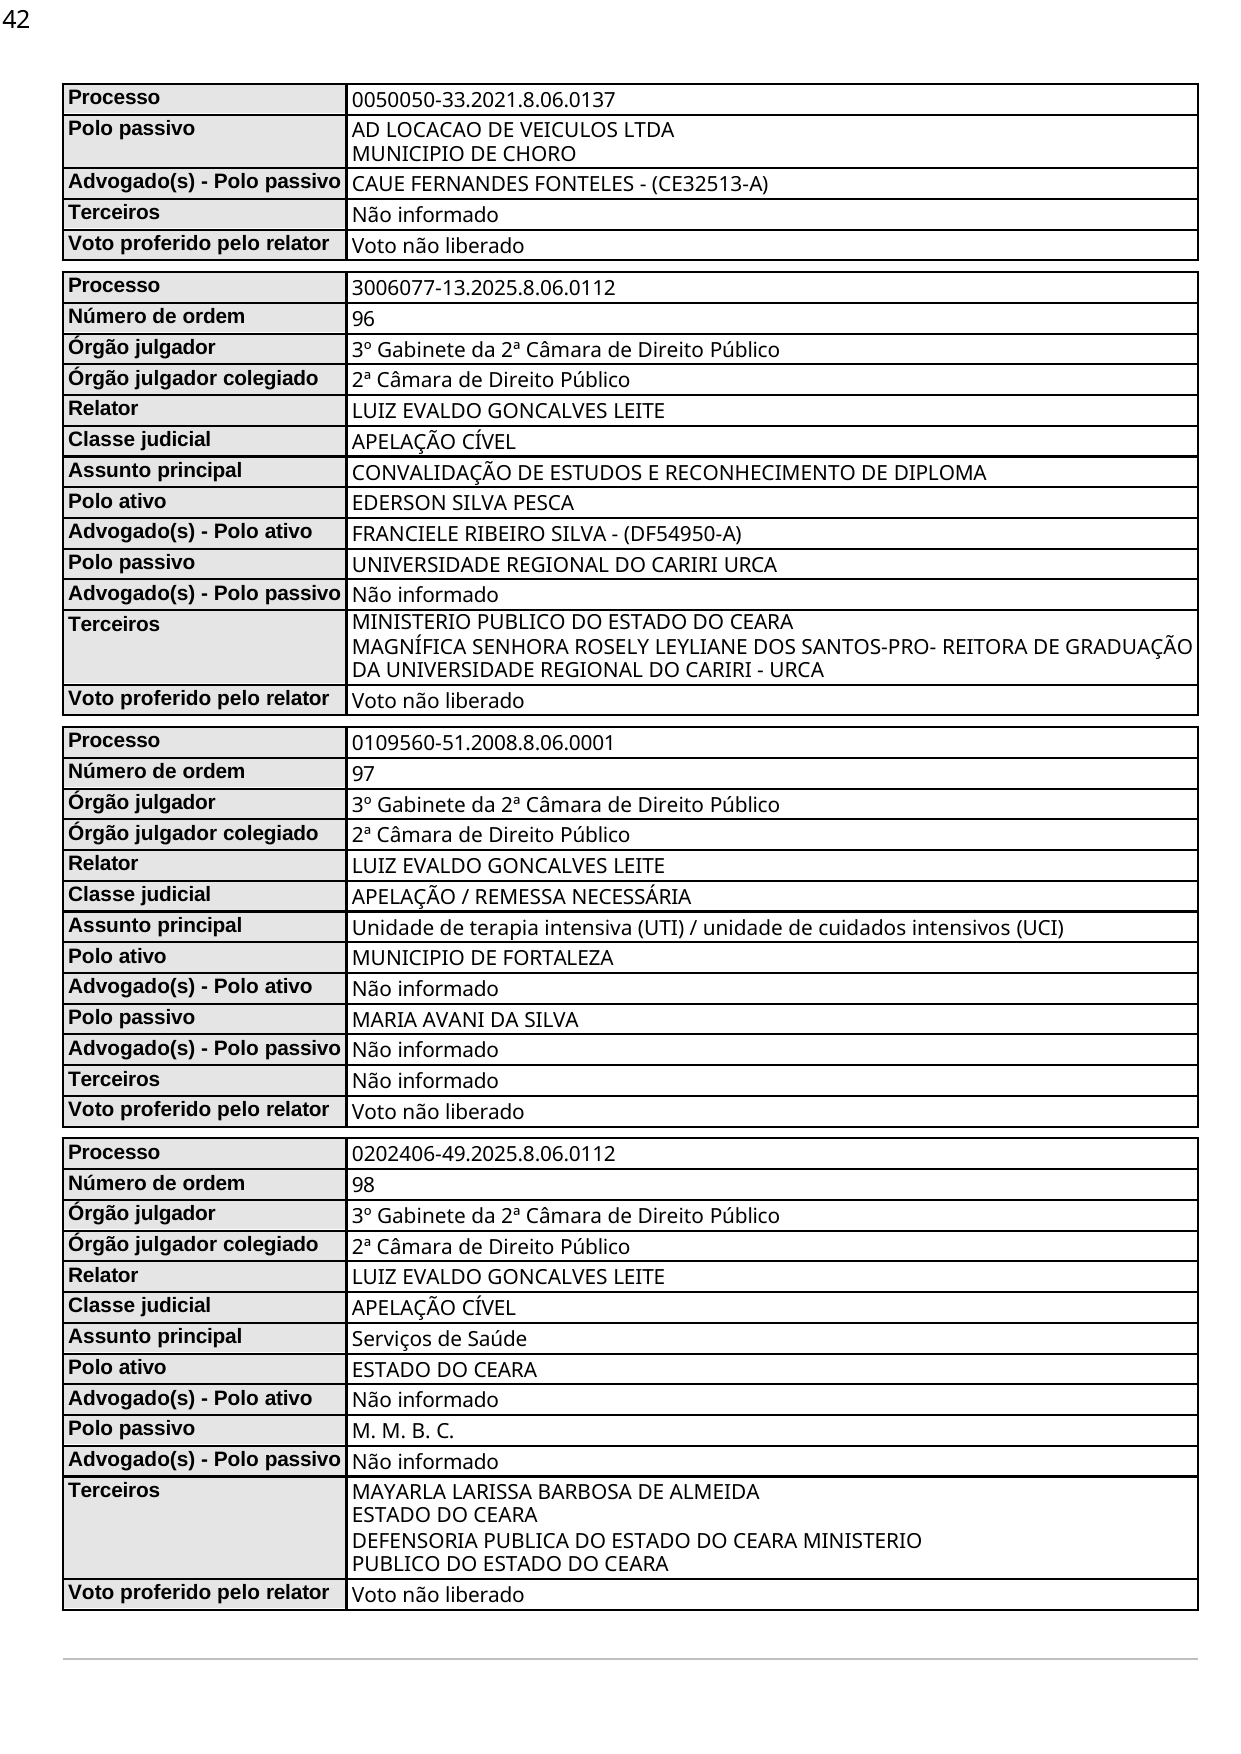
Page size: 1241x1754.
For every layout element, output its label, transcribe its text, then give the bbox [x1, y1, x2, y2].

table_cell Polo passivo [64, 1005, 345, 1033]
table_cell Polo ativo [64, 943, 345, 972]
table_cell Não informado [348, 1385, 1197, 1414]
table_cell Voto não liberado [348, 1097, 1197, 1126]
table_cell Polo passivo [64, 1416, 345, 1444]
table_cell Terceiros [64, 200, 345, 228]
table_cell Polo ativo [64, 1355, 345, 1383]
table_cell Advogado(s) - Polo passivo [64, 1035, 345, 1064]
table_cell M. M. B. C. [348, 1416, 1197, 1444]
table_cell 3º Gabinete da 2ª Câmara de Direito Público [348, 1201, 1197, 1229]
table_cell Voto proferido pelo relator [64, 231, 345, 259]
table_cell 2ª Câmara de Direito Público [348, 365, 1197, 394]
table_cell Não informado [348, 580, 1197, 609]
table_cell Polo passivo [64, 116, 345, 167]
table_cell FRANCIELE RIBEIRO SILVA - (DF54950-A) [348, 519, 1197, 548]
table_cell Assunto principal [64, 458, 345, 486]
table_cell Assunto principal [64, 913, 345, 941]
table_header 0202406-49.2025.8.06.0112 [348, 1139, 1197, 1168]
table_cell Não informado [348, 1447, 1197, 1475]
table_cell 2ª Câmara de Direito Público [348, 820, 1197, 849]
table_cell CAUE FERNANDES FONTELES - (CE32513-A) [348, 169, 1197, 198]
table_header 0050050-33.2021.8.06.0137 [348, 85, 1197, 113]
table_cell LUIZ EVALDO GONCALVES LEITE [348, 1262, 1197, 1291]
table_cell Voto não liberado [348, 686, 1197, 714]
table_header 0109560-51.2008.8.06.0001 [348, 728, 1197, 757]
table_cell Número de ordem [64, 304, 345, 332]
table_cell UNIVERSIDADE REGIONAL DO CARIRI URCA [348, 550, 1197, 578]
table_cell Unidade de terapia intensiva (UTI) / unidade de cuidados intensivos (UCI) [348, 913, 1197, 941]
table_cell Não informado [348, 200, 1197, 228]
table_cell Classe judicial [64, 427, 345, 455]
table_cell Voto proferido pelo relator [64, 1097, 345, 1126]
table_cell Classe judicial [64, 1293, 345, 1322]
table_cell AD LOCACAO DE VEICULOS LTDA MUNICIPIO DE CHORO [348, 116, 1197, 167]
table_cell 3º Gabinete da 2ª Câmara de Direito Público [348, 790, 1197, 818]
table_cell MUNICIPIO DE FORTALEZA [348, 943, 1197, 972]
table_cell Serviços de Saúde [348, 1324, 1197, 1352]
table_cell Não informado [348, 1066, 1197, 1095]
table_cell Assunto principal [64, 1324, 345, 1352]
table_cell LUIZ EVALDO GONCALVES LEITE [348, 851, 1197, 880]
table_cell Número de ordem [64, 759, 345, 787]
table_cell Advogado(s) - Polo ativo [64, 519, 345, 548]
table_cell Órgão julgador colegiado [64, 365, 345, 394]
table_cell Advogado(s) - Polo ativo [64, 974, 345, 1003]
table_cell 98 [348, 1170, 1197, 1199]
table_cell Órgão julgador colegiado [64, 820, 345, 849]
table_cell CONVALIDAÇÃO DE ESTUDOS E RECONHECIMENTO DE DIPLOMA [348, 458, 1197, 486]
table_cell Relator [64, 1262, 345, 1291]
table_cell Voto proferido pelo relator [64, 686, 345, 714]
table_cell Advogado(s) - Polo passivo [64, 580, 345, 609]
table_cell Polo passivo [64, 550, 345, 578]
table_cell Classe judicial [64, 882, 345, 910]
table_cell Terceiros [64, 1478, 345, 1578]
table_cell 2ª Câmara de Direito Público [348, 1232, 1197, 1260]
table_cell Não informado [348, 974, 1197, 1003]
table_cell Terceiros [64, 1066, 345, 1095]
table_header 3006077-13.2025.8.06.0112 [348, 273, 1197, 302]
table_header Processo [64, 273, 345, 302]
table_cell ESTADO DO CEARA [348, 1355, 1197, 1383]
table_cell Órgão julgador [64, 790, 345, 818]
table_cell 96 [348, 304, 1197, 332]
table_cell Terceiros [64, 611, 345, 683]
table_header Processo [64, 1139, 345, 1168]
table_cell Órgão julgador [64, 1201, 345, 1229]
table_cell Órgão julgador [64, 335, 345, 363]
table_cell Voto não liberado [348, 1580, 1197, 1608]
table_cell Relator [64, 396, 345, 425]
table_cell Polo ativo [64, 488, 345, 517]
table_cell Relator [64, 851, 345, 880]
table_cell MARIA AVANI DA SILVA [348, 1005, 1197, 1033]
table_cell Não informado [348, 1035, 1197, 1064]
table_cell 3º Gabinete da 2ª Câmara de Direito Público [348, 335, 1197, 363]
table_cell Voto proferido pelo relator [64, 1580, 345, 1608]
table_cell LUIZ EVALDO GONCALVES LEITE [348, 396, 1197, 425]
table_header Processo [64, 85, 345, 113]
table_cell MAYARLA LARISSA BARBOSA DE ALMEIDA ESTADO DO CEARA DEFENSORIA PUBLICA DO ESTADO DO CEARA MINISTERIO PUBLICO DO ESTADO DO CEARA [348, 1478, 1197, 1578]
table_cell Órgão julgador colegiado [64, 1232, 345, 1260]
table_cell APELAÇÃO / REMESSA NECESSÁRIA [348, 882, 1197, 910]
table_cell Advogado(s) - Polo ativo [64, 1385, 345, 1414]
table_cell Número de ordem [64, 1170, 345, 1199]
table_cell APELAÇÃO CÍVEL [348, 427, 1197, 455]
table_cell 97 [348, 759, 1197, 787]
table_cell MINISTERIO PUBLICO DO ESTADO DO CEARA MAGNÍFICA SENHORA ROSELY LEYLIANE DOS SANTOS-PRO- REITORA DE GRADUAÇÃO DA UNIVERSIDADE REGIONAL DO CARIRI - URCA [348, 611, 1197, 683]
table_cell Advogado(s) - Polo passivo [64, 169, 345, 198]
table_header Processo [64, 728, 345, 757]
table_cell EDERSON SILVA PESCA [348, 488, 1197, 517]
table_cell Voto não liberado [348, 231, 1197, 259]
table_cell APELAÇÃO CÍVEL [348, 1293, 1197, 1322]
table_cell Advogado(s) - Polo passivo [64, 1447, 345, 1475]
